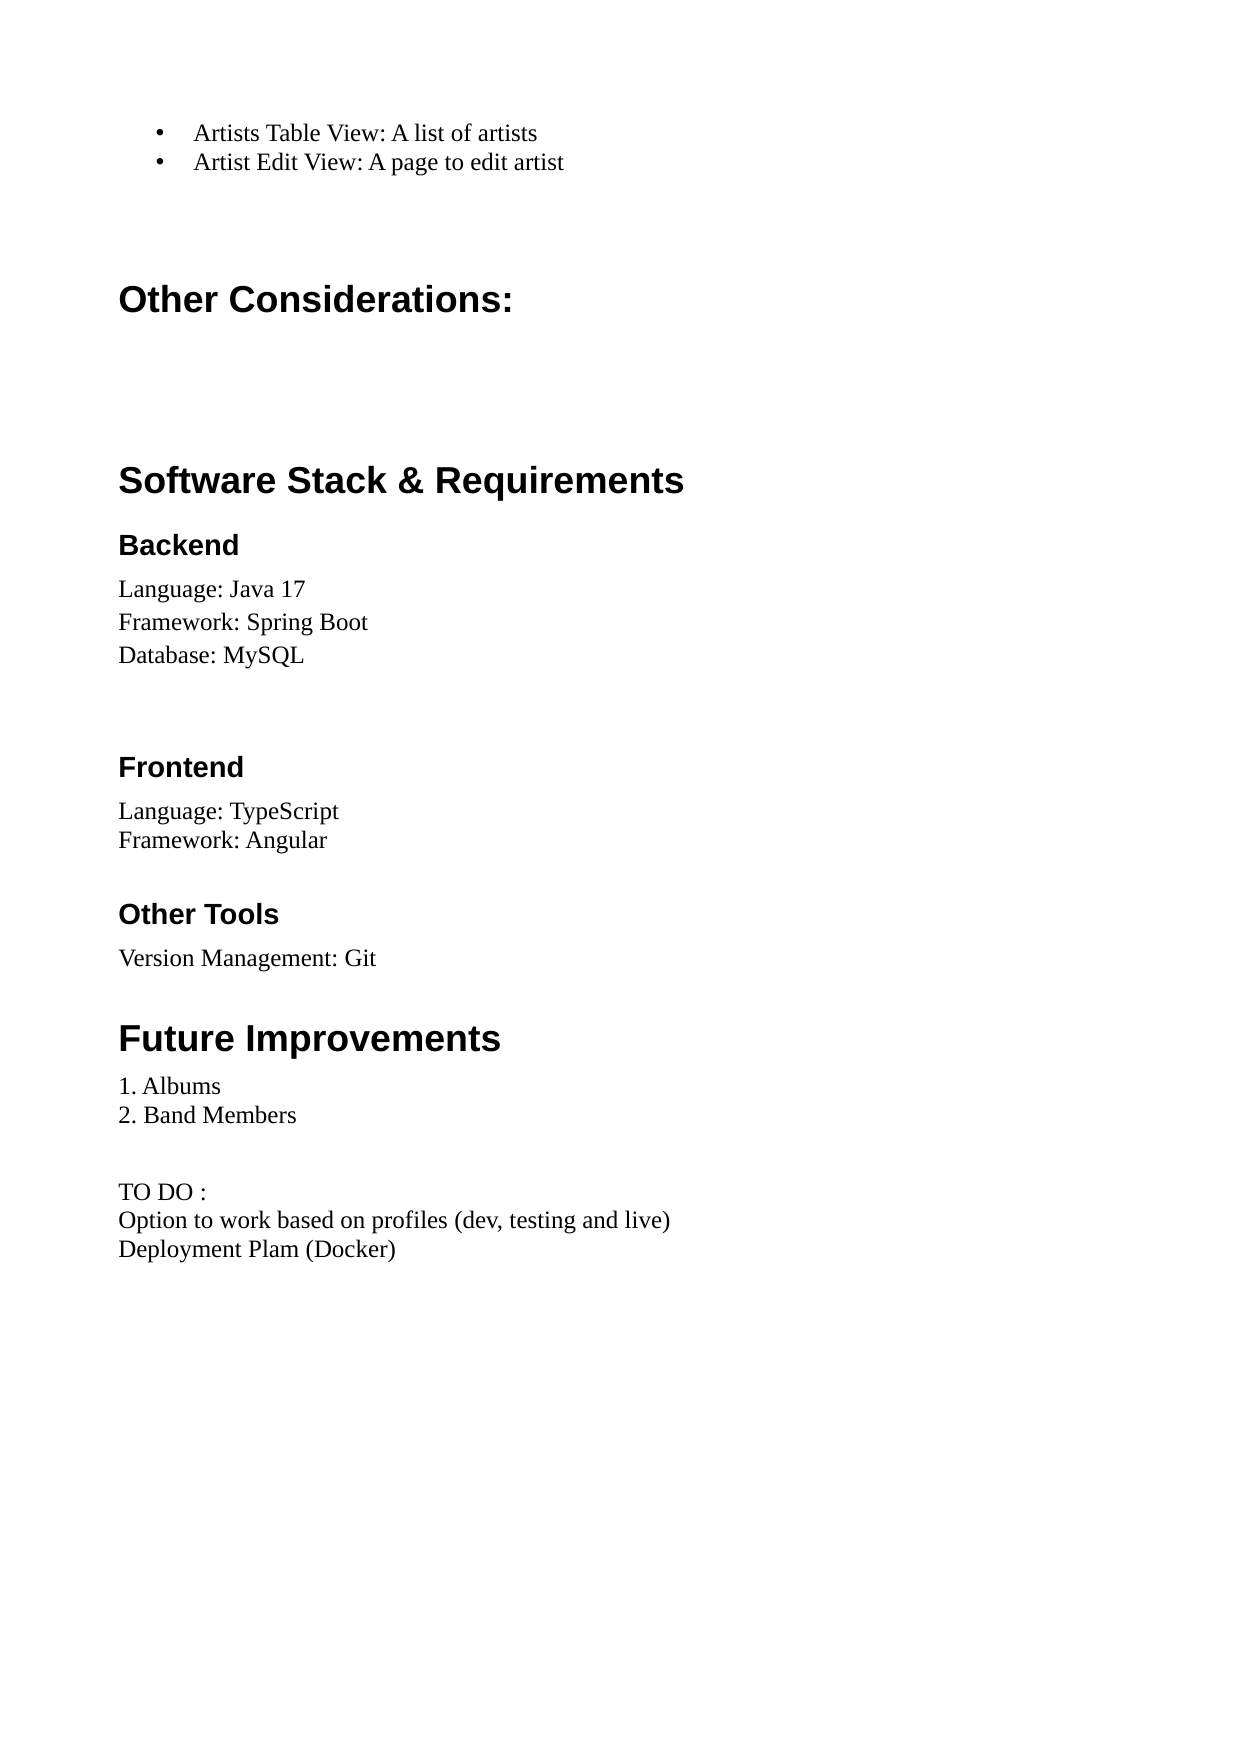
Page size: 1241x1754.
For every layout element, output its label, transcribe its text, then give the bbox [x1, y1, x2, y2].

text Framework: Angular [118, 825, 1122, 854]
subtitle Other Considerations: [118, 277, 1122, 363]
text Deployment Plam (Docker) [118, 1234, 1122, 1263]
subtitle Software Stack & Requirements [118, 458, 1122, 501]
subtitle Backend [118, 528, 1122, 562]
text Version Management: Git [118, 943, 1122, 972]
text TO DO : [118, 1177, 1122, 1205]
text 2. Band Members [118, 1100, 1122, 1129]
text Language: TypeScript [118, 796, 1122, 825]
list Artist Edit View: A page to edit artist [156, 147, 1122, 204]
subtitle Future Improvements [118, 1016, 1122, 1059]
text Option to work based on profiles (dev, testing and live) [118, 1205, 1122, 1234]
text 1. Albums [118, 1071, 1122, 1100]
subtitle Other Tools [118, 897, 1122, 931]
list Artists Table View: A list of artists [156, 118, 1122, 147]
text Language: Java 17 Framework: Spring Boot Database: MySQL [118, 574, 1122, 669]
subtitle Frontend [118, 750, 1122, 784]
